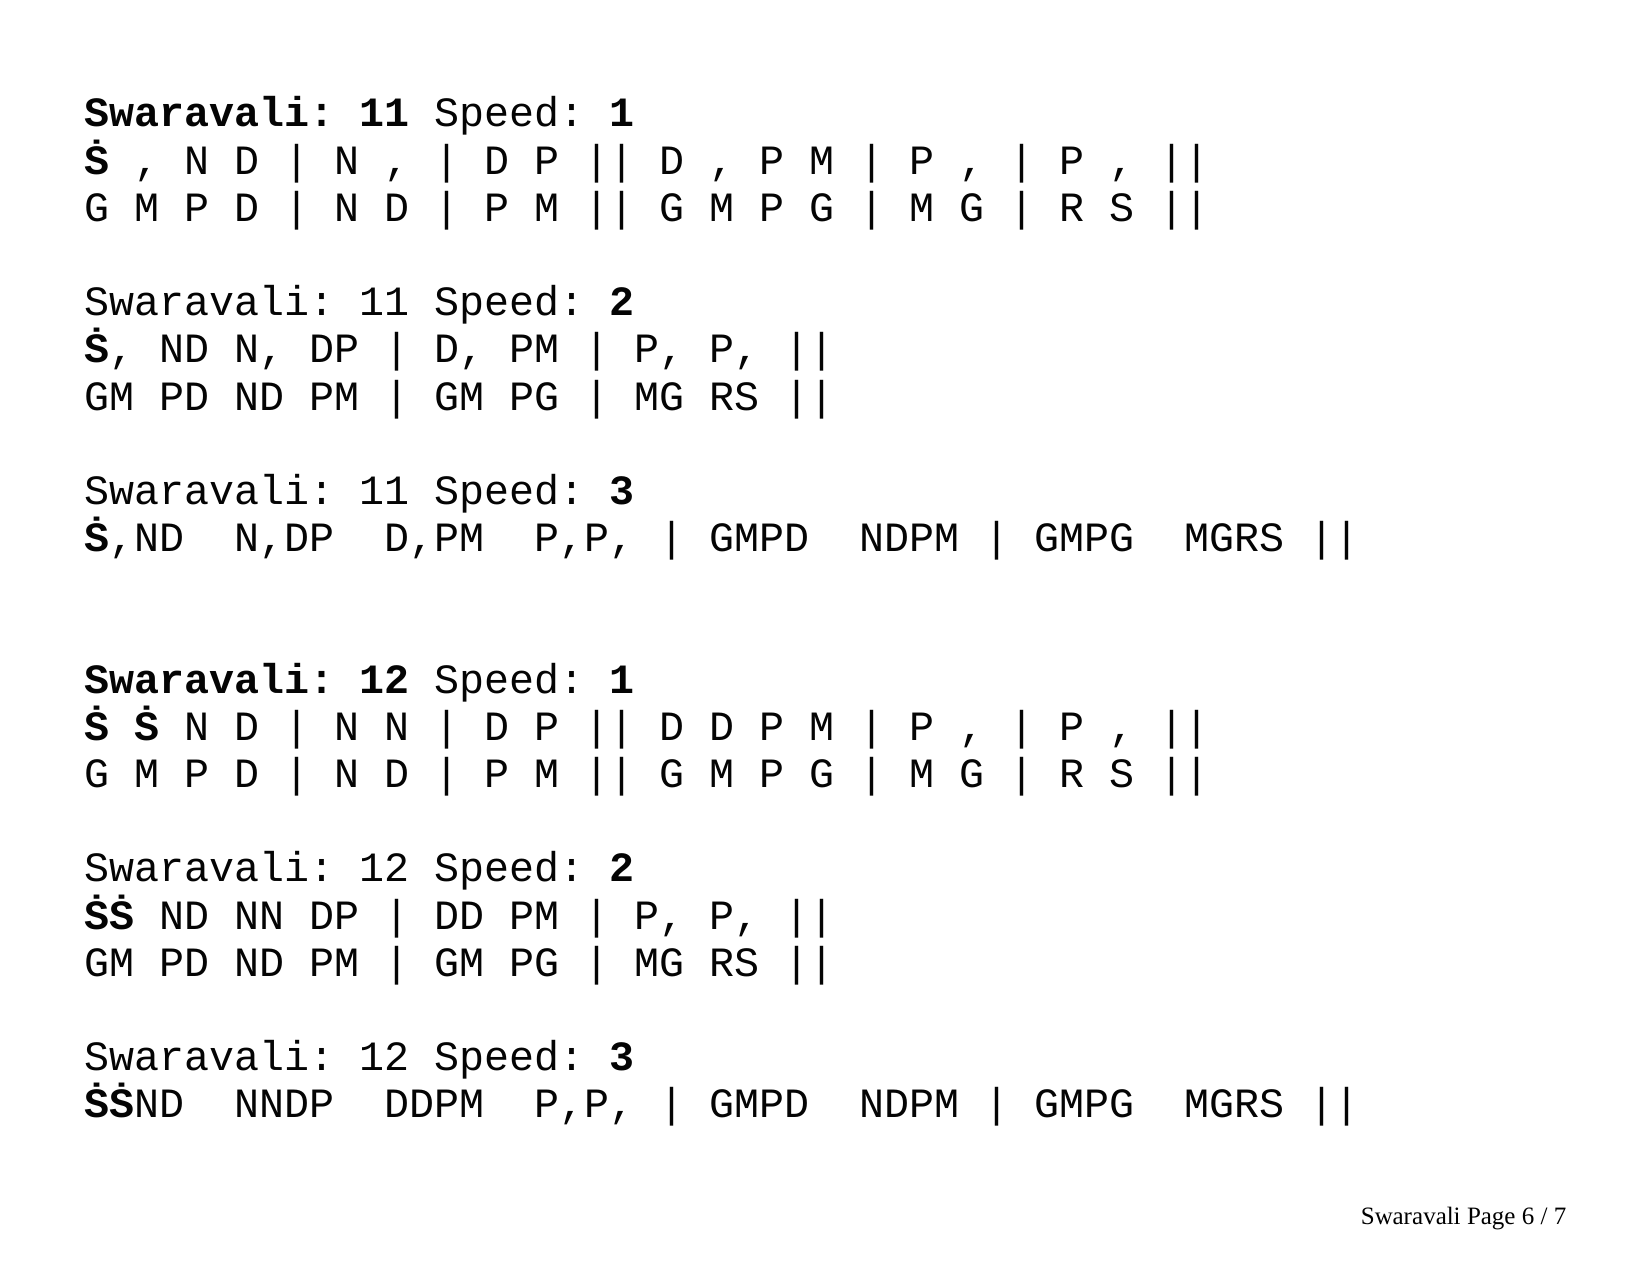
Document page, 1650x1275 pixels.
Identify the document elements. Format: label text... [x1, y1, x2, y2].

text G M P D | N D | P M || G M P G | M G | R S || [84, 753, 1566, 800]
text ṠṠ ND NN DP | DD PM | P, P, || [84, 894, 1566, 942]
text Ṡ,ND N,DP D,PM P,P, | GMPD NDPM | GMPG MGRS || [84, 517, 1566, 564]
text GM PD ND PM | GM PG | MG RS || [84, 375, 1566, 422]
text Swaravali: 11 Speed: 1 [84, 92, 1566, 139]
text Swaravali: 11 Speed: 3 [84, 470, 1566, 517]
text Swaravali: 12 Speed: 2 [84, 847, 1566, 894]
text ṠṠND NNDP DDPM P,P, | GMPD NDPM | GMPG MGRS || [84, 1083, 1566, 1130]
text Swaravali: 12 Speed: 3 [84, 1036, 1566, 1083]
text Ṡ , N D | N , | D P || D , P M | P , | P , || [84, 139, 1566, 187]
text Swaravali: 12 Speed: 1 [84, 658, 1566, 706]
text Swaravali: 11 Speed: 2 [84, 281, 1566, 328]
text GM PD ND PM | GM PG | MG RS || [84, 942, 1566, 989]
text Ṡ, ND N, DP | D, PM | P, P, || [84, 328, 1566, 375]
text Ṡ Ṡ N D | N N | D P || D D P M | P , | P , || [84, 706, 1566, 753]
text G M P D | N D | P M || G M P G | M G | R S || [84, 187, 1566, 234]
